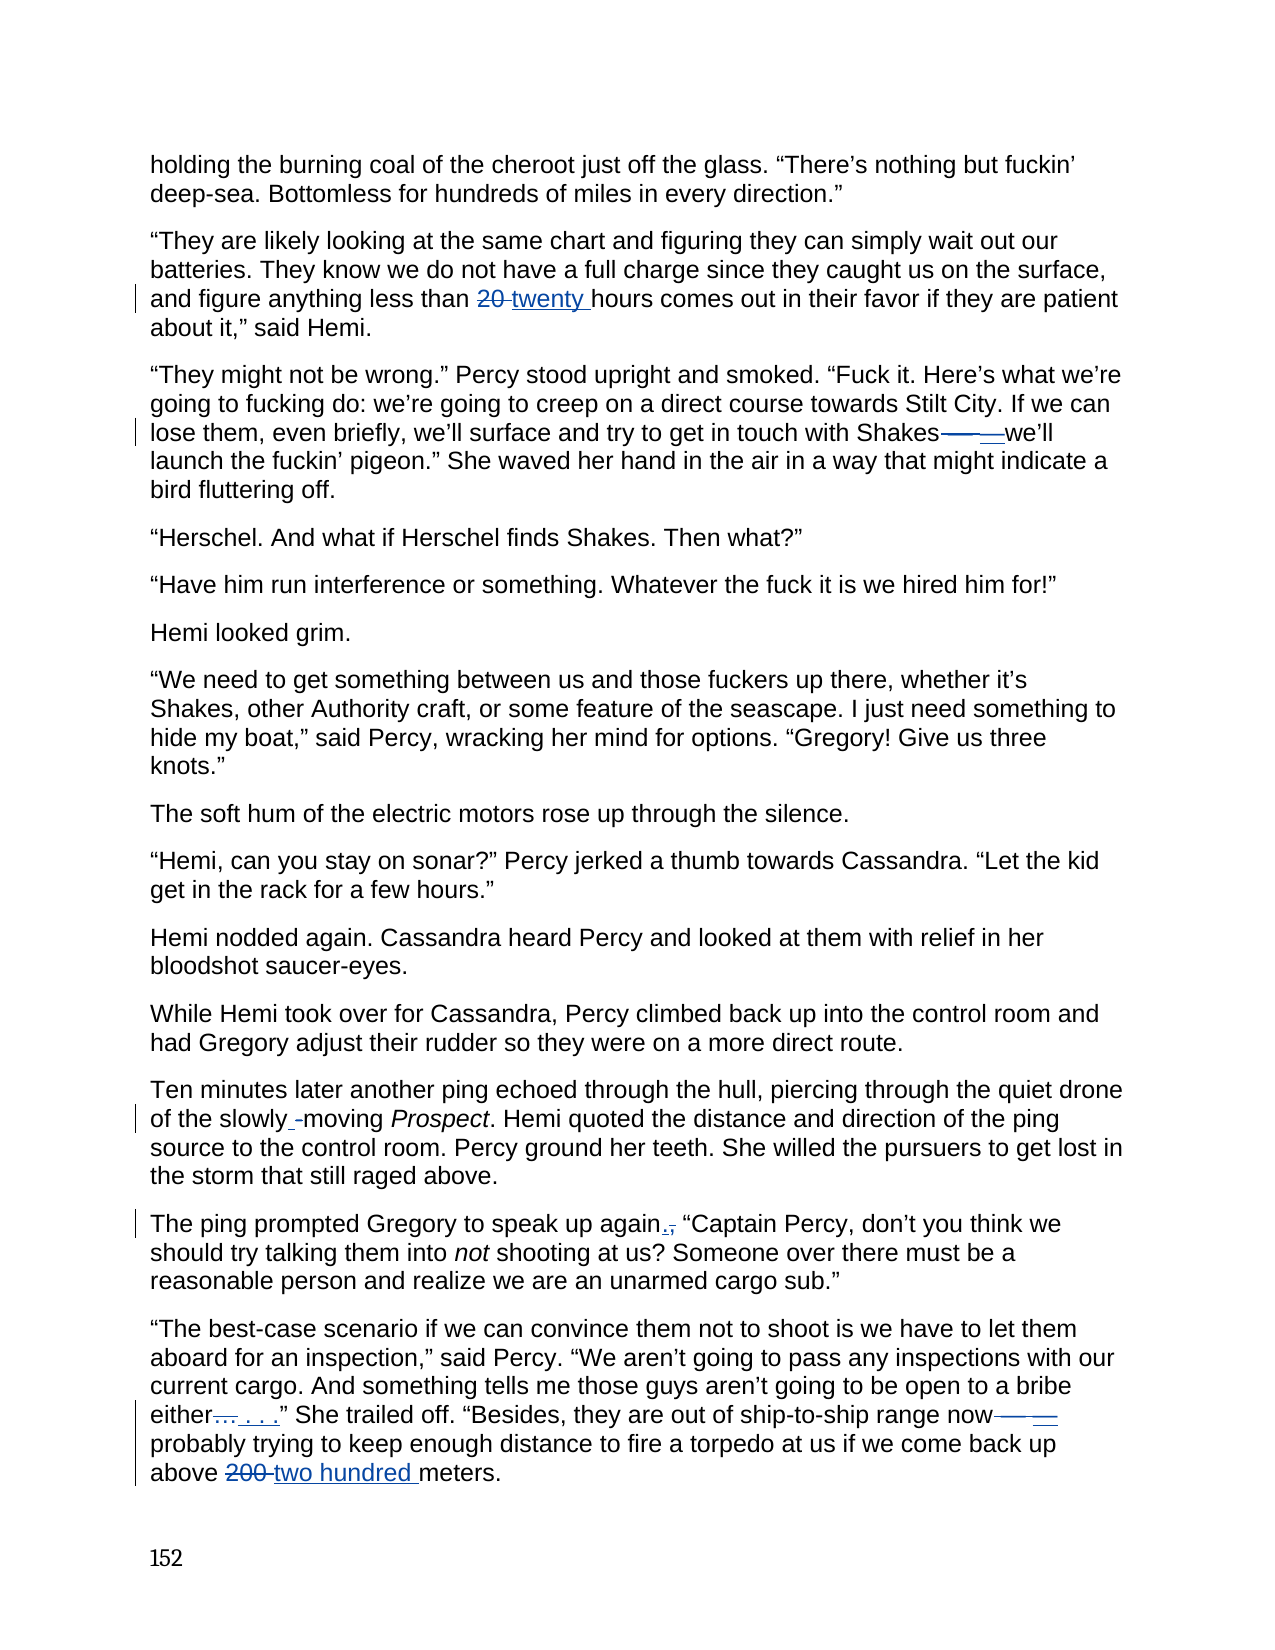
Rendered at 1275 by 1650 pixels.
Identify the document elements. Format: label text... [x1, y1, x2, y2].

text “The best-case scenario if we can convince them not to shoot is we have to let them aboard for an inspection,” said Percy. “We aren’t going to pass any inspections with our current cargo. And something tells me those guys aren’t going to be open to a bribe either . . .” She trailed off. “Besides, they are out of ship-to-ship range now—probably trying to keep enough distance to fire a torpedo at us if we come back up above two hundred meters. [150, 1314, 1125, 1486]
text The ping prompted Gregory to speak up again. “Captain Percy, don’t you think we should try talking them into not shooting at us? Someone over there must be a reasonable person and realize we are an unarmed cargo sub.” [150, 1209, 1125, 1295]
text Hemi looked grim. [150, 617, 1125, 646]
text Hemi nodded again. Cassandra heard Percy and looked at them with relief in her bloodshot saucer-eyes. [150, 922, 1125, 980]
text Ten minutes later another ping echoed through the hull, piercing through the quiet drone of the slowly moving Prospect. Hemi quoted the distance and direction of the ping source to the control room. Percy ground her teeth. She willed the pursuers to get lost in the storm that still raged above. [150, 1075, 1125, 1190]
text The soft hum of the electric motors rose up through the silence. [150, 799, 1125, 827]
text “Have him run interference or something. Whatever the fuck it is we hired him for!” [150, 570, 1125, 599]
text “They might not be wrong.” Percy stood upright and smoked. “Fuck it. Here’s what we’re going to fucking do: we’re going to creep on a direct course towards Stilt City. If we can lose them, even briefly, we’ll surface and try to get in touch with Shakes—we’ll launch the fuckin’ pigeon.” She waved her hand in the air in a way that might indicate a bird fluttering off. [150, 360, 1125, 504]
text “We need to get something between us and those fuckers up there, whether it’s Shakes, other Authority craft, or some feature of the seascape. I just need something to hide my boat,” said Percy, wracking her mind for options. “Gregory! Give us three knots.” [150, 665, 1125, 780]
text “Hemi, can you stay on sonar?” Percy jerked a thumb towards Cassandra. “Let the kid get in the rack for a few hours.” [150, 846, 1125, 904]
text “Herschel. And what if Herschel finds Shakes. Then what?” [150, 522, 1125, 551]
text While Hemi took over for Cassandra, Percy climbed back up into the control room and had Gregory adjust their rudder so they were on a more direct route. [150, 999, 1125, 1056]
text “They are likely looking at the same chart and figuring they can simply wait out our batteries. They know we do not have a full charge since they caught us on the surface, and figure anything less than twenty hours comes out in their favor if they are patient about it,” said Hemi. [150, 226, 1125, 341]
text holding the burning coal of the cheroot just off the glass. “There’s nothing but fuckin’ deep-sea. Bottomless for hundreds of miles in every direction.” [150, 150, 1125, 207]
